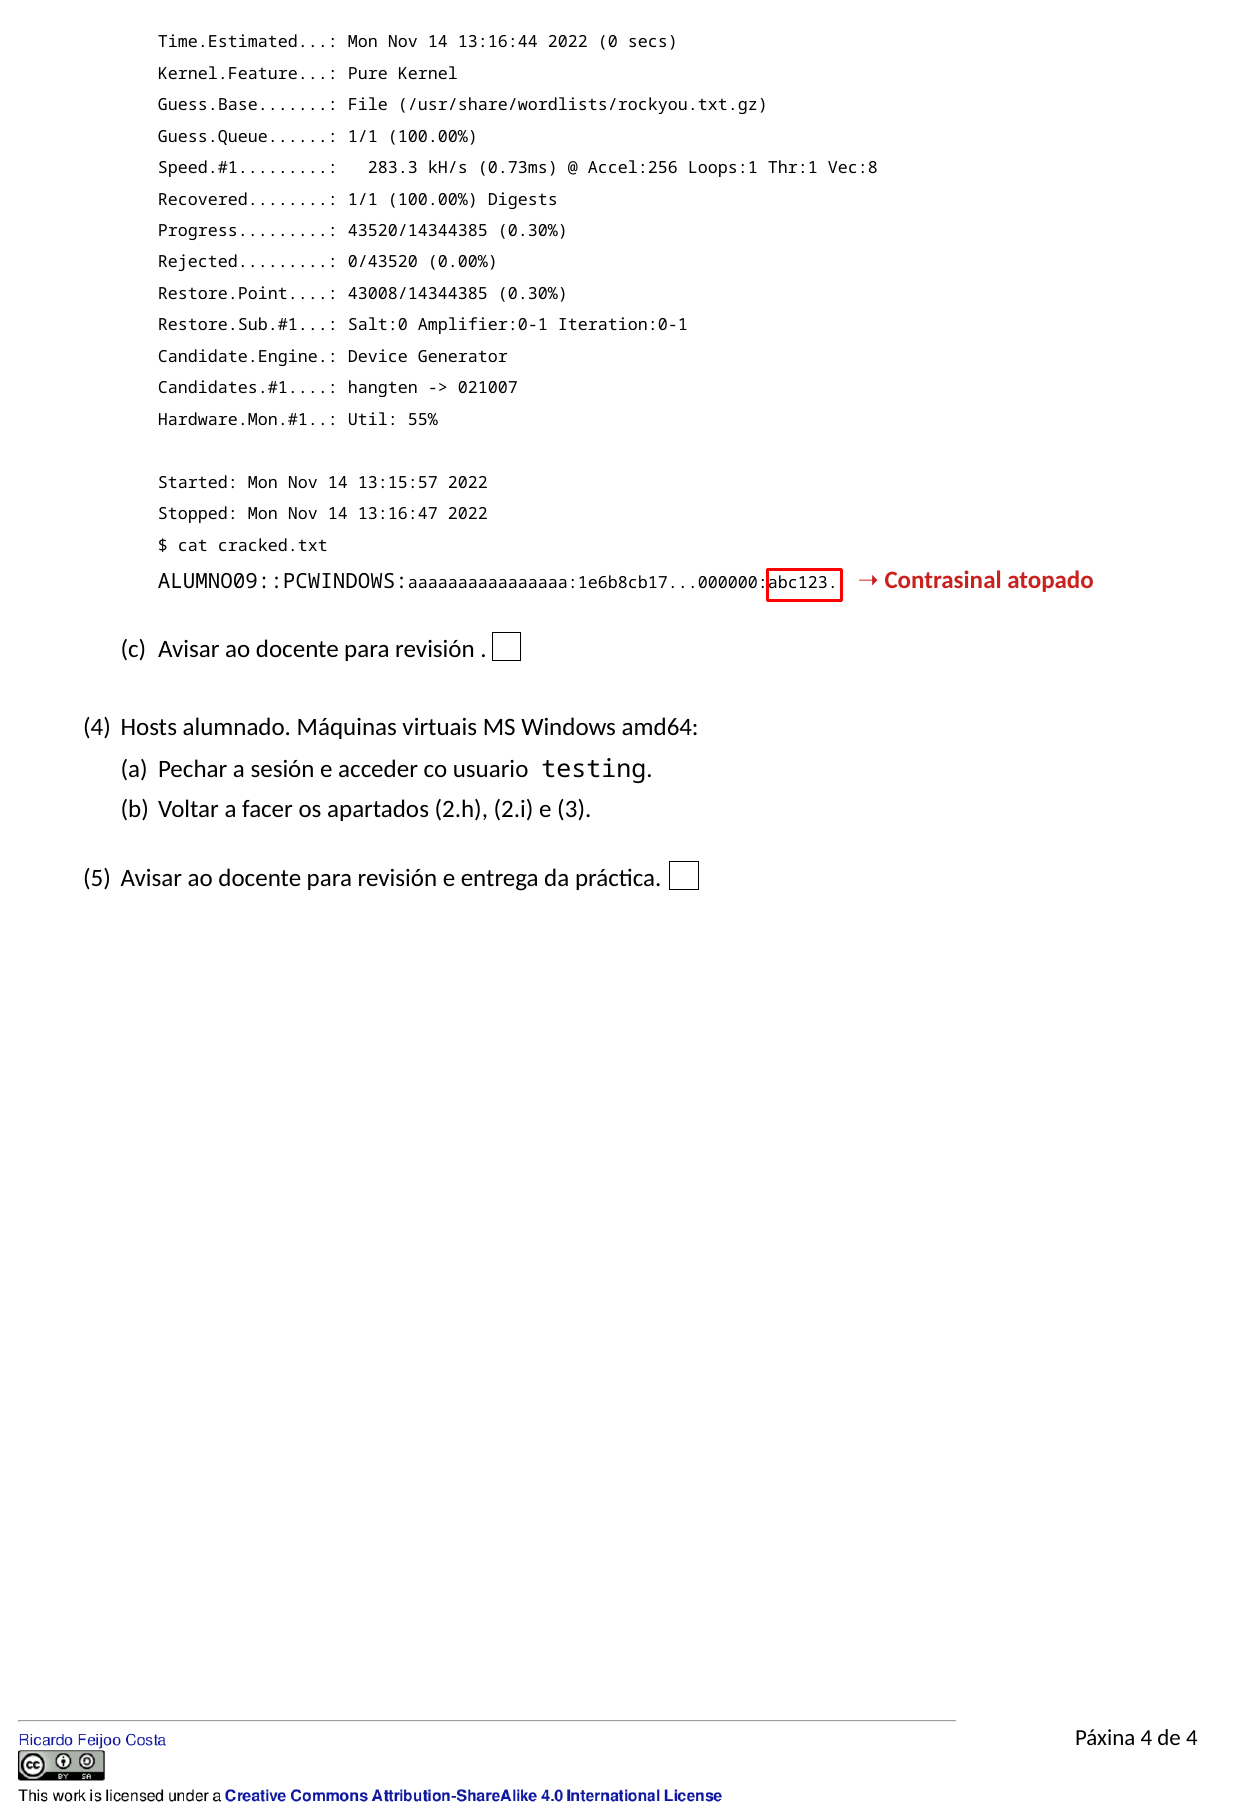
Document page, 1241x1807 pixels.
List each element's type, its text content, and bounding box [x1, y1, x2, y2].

list Pechar a sesión e acceder co usuario testing. [120, 751, 1197, 785]
list Time.Estimated...: Mon Nov 14 13:16:44 2022 (0 secs) [158, 30, 1221, 53]
list Voltar a facer os apartados (2.h), (2.i) e (3). [120, 794, 1197, 824]
list Hardware.Mon.#1..: Util: 55% [158, 407, 1221, 430]
list Speed.#1.........: 283.3 kH/s (0.73ms) @ Accel:256 Loops:1 Thr:1 Vec:8 [158, 156, 1221, 178]
list Candidate.Engine.: Device Generator [158, 344, 1221, 367]
picture [8, 1715, 957, 1806]
list Kernel.Feature...: Pure Kernel [158, 61, 1221, 84]
list Progress.........: 43520/14344385 (0.30%) [158, 219, 1221, 241]
list ALUMNO09::PCWINDOWS:aaaaaaaaaaaaaaaa:1e6b8cb17...000000:abc123. ➝ Contrasinal atopado [158, 565, 1221, 595]
list Avisar ao docente para revisión . [120, 633, 1197, 663]
list Recovered........: 1/1 (100.00%) Digests [158, 187, 1221, 210]
list Stopped: Mon Nov 14 13:16:47 2022 [158, 502, 1221, 524]
list Restore.Point....: 43008/14344385 (0.30%) [158, 282, 1221, 304]
list Restore.Sub.#1...: Salt:0 Amplifier:0-1 Iteration:0-1 [158, 313, 1221, 336]
list $ cat cracked.txt [158, 533, 1221, 556]
list Candidates.#1....: hangten -> 021007 [158, 376, 1221, 399]
list Avisar ao docente para revisión e entrega da práctica. [83, 862, 1197, 892]
list Hosts alumnado. Máquinas virtuais MS Windows amd64: [83, 712, 1197, 742]
list Guess.Base.......: File (/usr/share/wordlists/rockyou.txt.gz) [158, 93, 1221, 116]
list Started: Mon Nov 14 13:15:57 2022 [158, 470, 1221, 493]
list Guess.Queue......: 1/1 (100.00%) [158, 124, 1221, 147]
list Rejected.........: 0/43520 (0.00%) [158, 250, 1221, 273]
